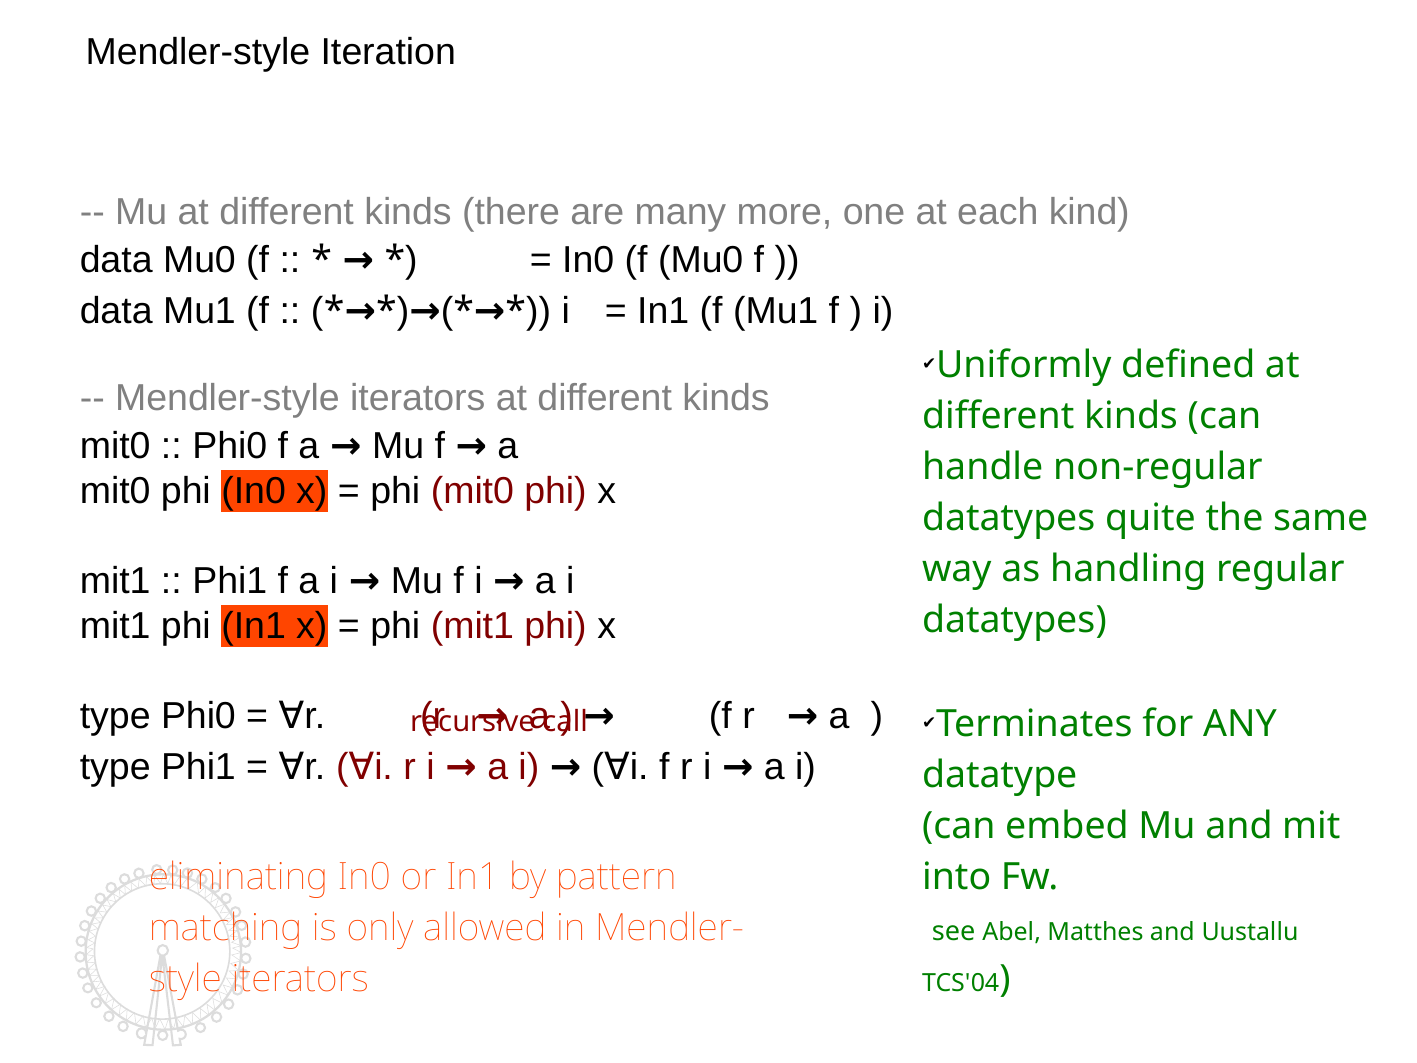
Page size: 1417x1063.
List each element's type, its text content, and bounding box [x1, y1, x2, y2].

title Mendler-style Iteration [70, 23, 1346, 157]
text_box Uniformly defined at different kinds (can handle non-regular datatypes quite the same way as handling regular datatypes) Terminates for ANY datatype (can embed Mu and mit into Fw. see Abel, Matthes and Uustallu TCS'04) However, not very useful for mixed-variant datatypes [904, 329, 1407, 807]
text_box eliminating In0 or In1 by pattern matching is only allowed in Mendler-style iterators [131, 842, 799, 931]
subtitle -- Mu at different kinds (there are many more, one at each kind) data Mu0 (f :: * → *) = In0 (f (Mu0 f )) data Mu1 (f :: (*→*)→(*→*)) i = In1 (f (Mu1 f ) i) -- Mendler-style iterators at different kinds mit0 :: Phi0 f a → Mu f → a mit0 phi (In0 x) = phi (mit0 phi) x mit1 :: Phi1 f a i → Mu f i → a i mit1 phi (In1 x) = phi (mit1 phi) x type Phi0 = ∀r. (r → a ) → (f r → a ) type Phi1 = ∀r. (∀i. r i → a i) → (∀i. f r i → a i) [65, 183, 1274, 832]
text_box recursive call [394, 692, 605, 735]
